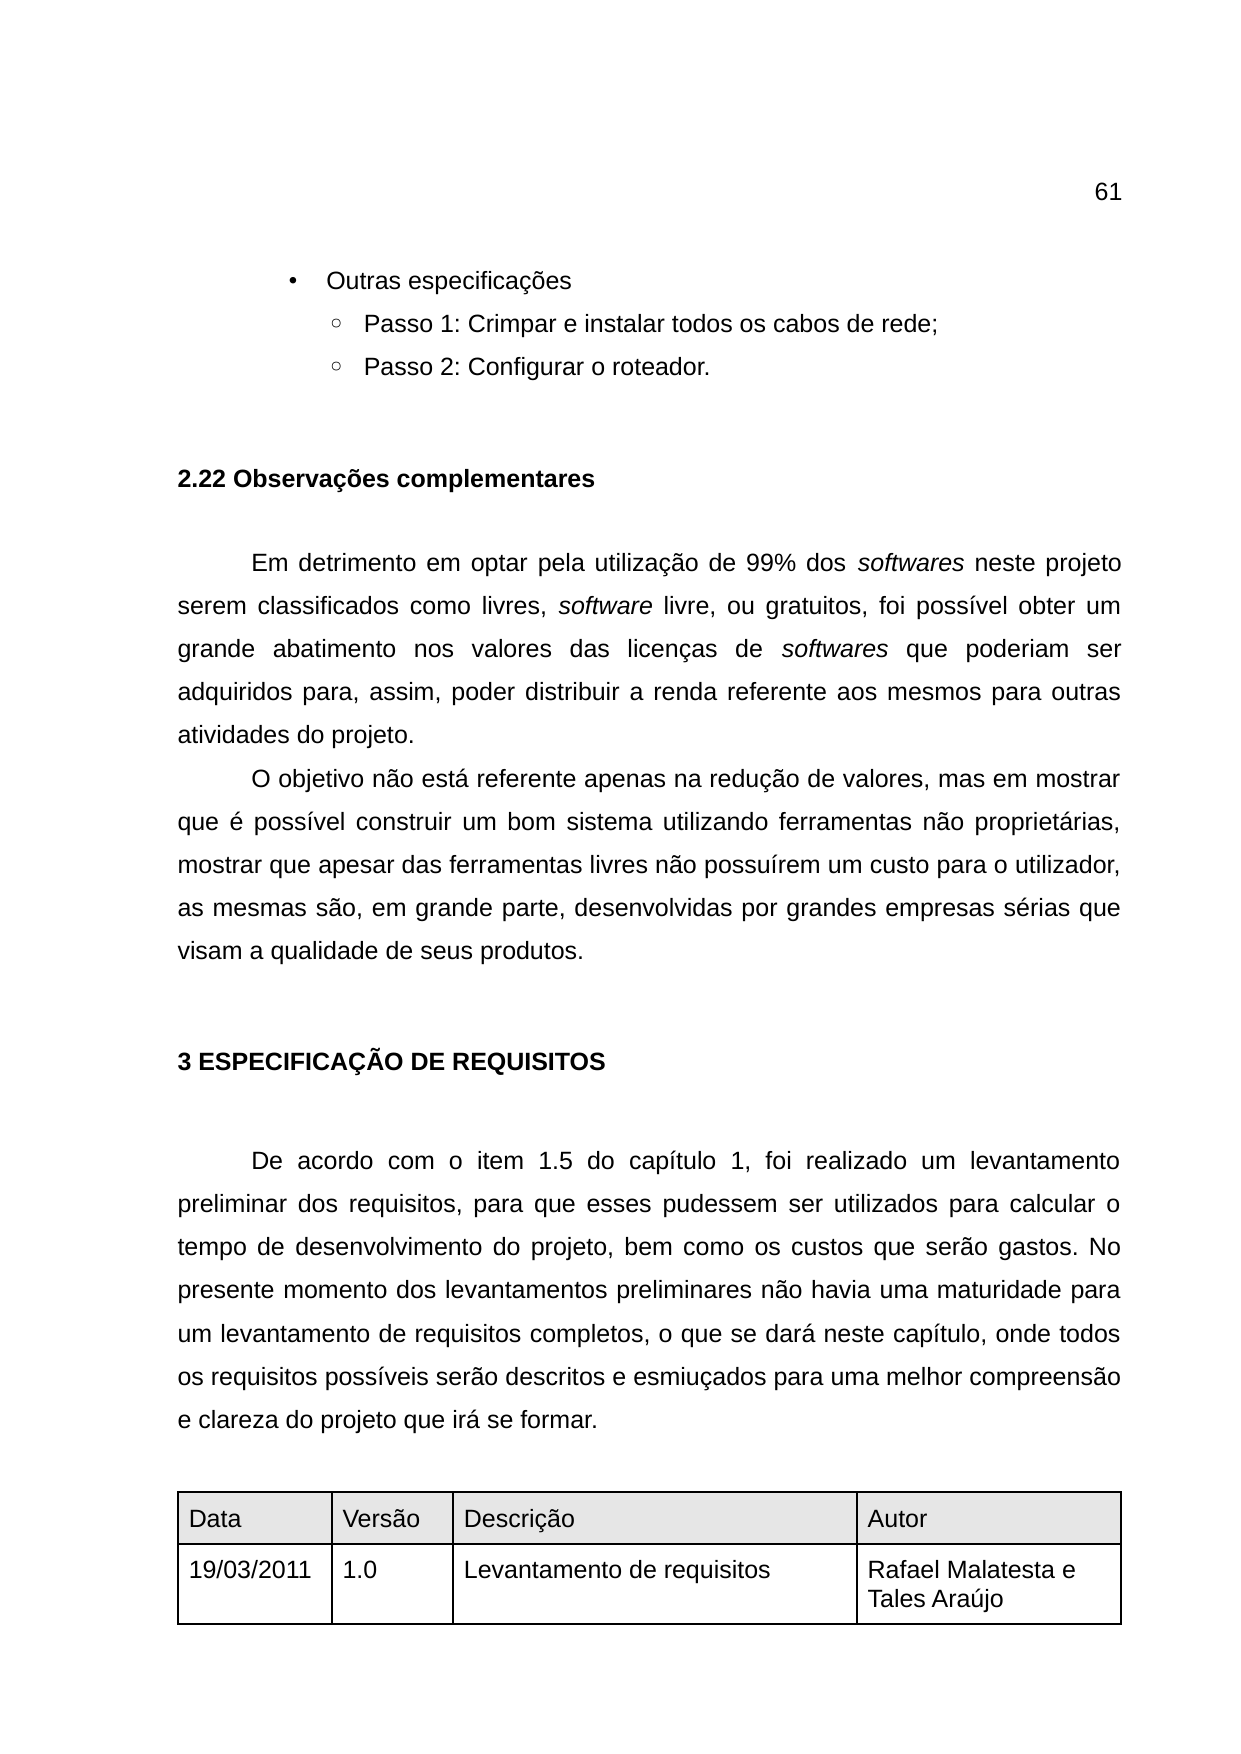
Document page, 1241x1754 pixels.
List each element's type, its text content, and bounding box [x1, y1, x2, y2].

table_header Descrição [454, 1493, 856, 1543]
list Passo 1: Crimpar e instalar todos os cabos de rede; [326, 309, 1122, 338]
subtitle 2.22 Observações complementares [177, 463, 1122, 492]
text O objetivo não está referente apenas na redução de valores, mas em mostrar que é possível construir um bom sistema utilizando ferramentas não proprietárias, mostrar que apesar das ferramentas livres não possuírem um custo para o utilizador, as mesmas são, em grande parte, desenvolvidas por grandes empresas sérias que visam a qualidade de seus produtos. [177, 763, 1122, 965]
table_cell Levantamento de requisitos [454, 1545, 856, 1623]
table_header Data [179, 1493, 331, 1543]
table_cell 19/03/2011 [179, 1545, 331, 1623]
list Passo 2: Configurar o roteador. [326, 352, 1122, 381]
table_cell 1.0 [333, 1545, 452, 1623]
table_header Autor [858, 1493, 1120, 1543]
list Outras especificações [288, 266, 1122, 294]
table_cell Rafael Malatesta e Tales Araújo [858, 1545, 1120, 1623]
text De acordo com o item 1.5 do capítulo 1, foi realizado um levantamento preliminar dos requisitos, para que esses pudessem ser utilizados para calcular o tempo de desenvolvimento do projeto, bem como os custos que serão gastos. No presente momento dos levantamentos preliminares não havia uma maturidade para um levantamento de requisitos completos, o que se dará neste capítulo, onde todos os requisitos possíveis serão descritos e esmiuçados para uma melhor compreensão e clareza do projeto que irá se formar. [177, 1146, 1122, 1433]
subtitle 3 ESPECIFICAÇÃO DE REQUISITOS [177, 1047, 1122, 1076]
text Em detrimento em optar pela utilização de 99% dos softwares neste projeto serem classificados como livres, software livre, ou gratuitos, foi possível obter um grande abatimento nos valores das licenças de softwares que poderiam ser adquiridos para, assim, poder distribuir a renda referente aos mesmos para outras atividades do projeto. [177, 548, 1122, 749]
table_header Versão [333, 1493, 452, 1543]
